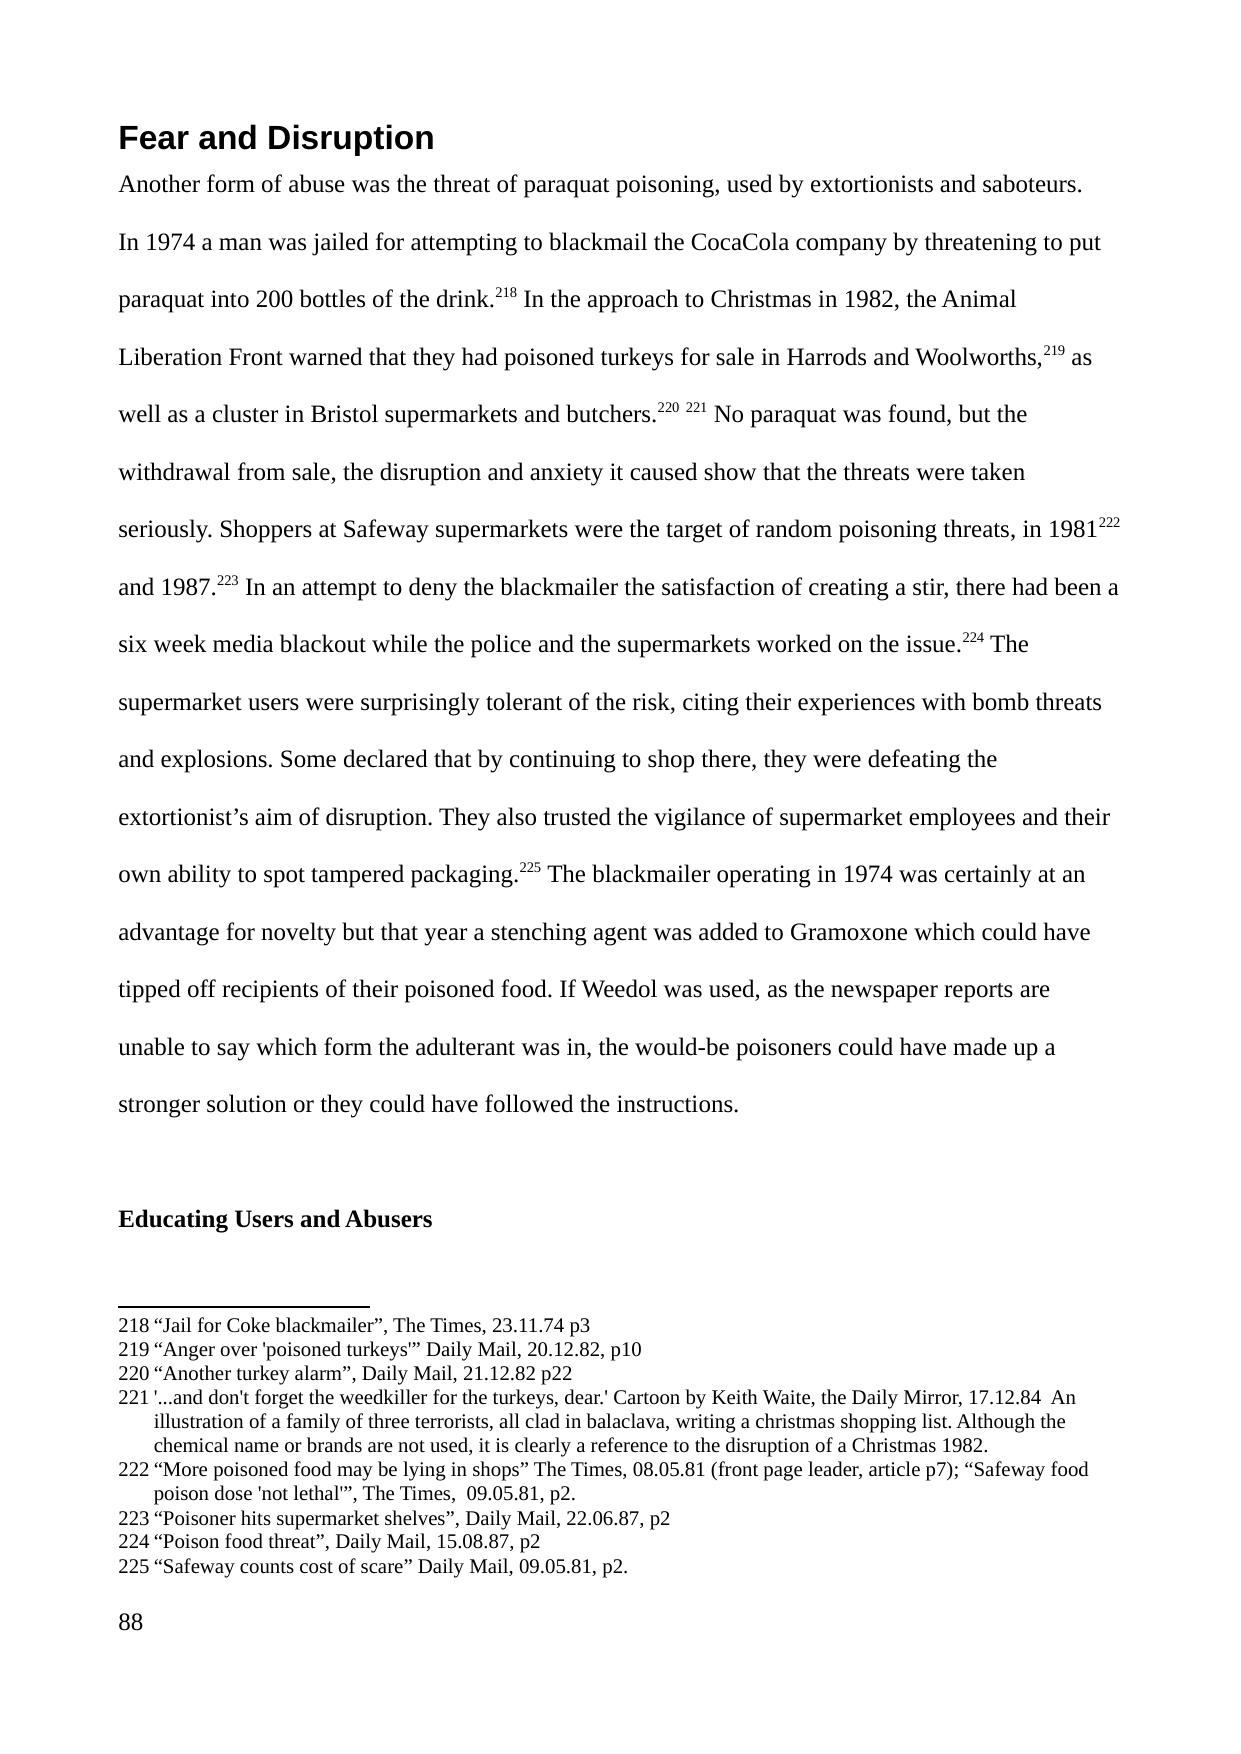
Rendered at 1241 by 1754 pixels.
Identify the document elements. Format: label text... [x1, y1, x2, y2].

text Educating Users and Abusers [118, 1204, 1122, 1233]
subtitle Fear and Disruption [118, 118, 1122, 157]
text “Poisoner hits supermarket shelves”, Daily Mail, 22.06.87, p2 [118, 1505, 1122, 1529]
text Another form of abuse was the threat of paraquat poisoning, used by extortionists and saboteurs. [118, 169, 1122, 198]
text “More poisoned food may be lying in shops” The Times, 08.05.81 (front page leader, article p7); “Safeway food poison dose 'not lethal'”, The Times, 09.05.81, p2. [118, 1457, 1122, 1505]
text “Anger over 'poisoned turkeys'” Daily Mail, 20.12.82, p10 [118, 1337, 1122, 1361]
text “Another turkey alarm”, Daily Mail, 21.12.82 p22 [118, 1361, 1122, 1385]
text “Safeway counts cost of scare” Daily Mail, 09.05.81, p2. [118, 1553, 1122, 1578]
text '...and don't forget the weedkiller for the turkeys, dear.' Cartoon by Keith Waite, the Daily Mirror, 17.12.84 An illustration of a family of three terrorists, all clad in balaclava, writing a christmas shopping list. Although the chemical name or brands are not used, it is clearly a reference to the disruption of a Christmas 1982. [118, 1385, 1122, 1457]
text “Poison food threat”, Daily Mail, 15.08.87, p2 [118, 1529, 1122, 1553]
text In 1974 a man was jailed for attempting to blackmail the CocaCola company by threatening to put paraquat into 200 bottles of the drink. In the approach to Christmas in 1982, the Animal Liberation Front warned that they had poisoned turkeys for sale in Harrods and Woolworths, as well as a cluster in Bristol supermarkets and butchers. No paraquat was found, but the withdrawal from sale, the disruption and anxiety it caused show that the threats were taken seriously. Shoppers at Safeway supermarkets were the target of random poisoning threats, in 1981 and 1987. In an attempt to deny the blackmailer the satisfaction of creating a stir, there had been a six week media blackout while the police and the supermarkets worked on the issue. The supermarket users were surprisingly tolerant of the risk, citing their experiences with bomb threats and explosions. Some declared that by continuing to shop there, they were defeating the extortionist’s aim of disruption. They also trusted the vigilance of supermarket employees and their own ability to spot tampered packaging. The blackmailer operating in 1974 was certainly at an advantage for novelty but that year a stenching agent was added to Gramoxone which could have tipped off recipients of their poisoned food. If Weedol was used, as the newspaper reports are unable to say which form the adulterant was in, the would-be poisoners could have made up a stronger solution or they could have followed the instructions. [118, 227, 1122, 1118]
text “Jail for Coke blackmailer”, The Times, 23.11.74 p3 [118, 1313, 1122, 1337]
